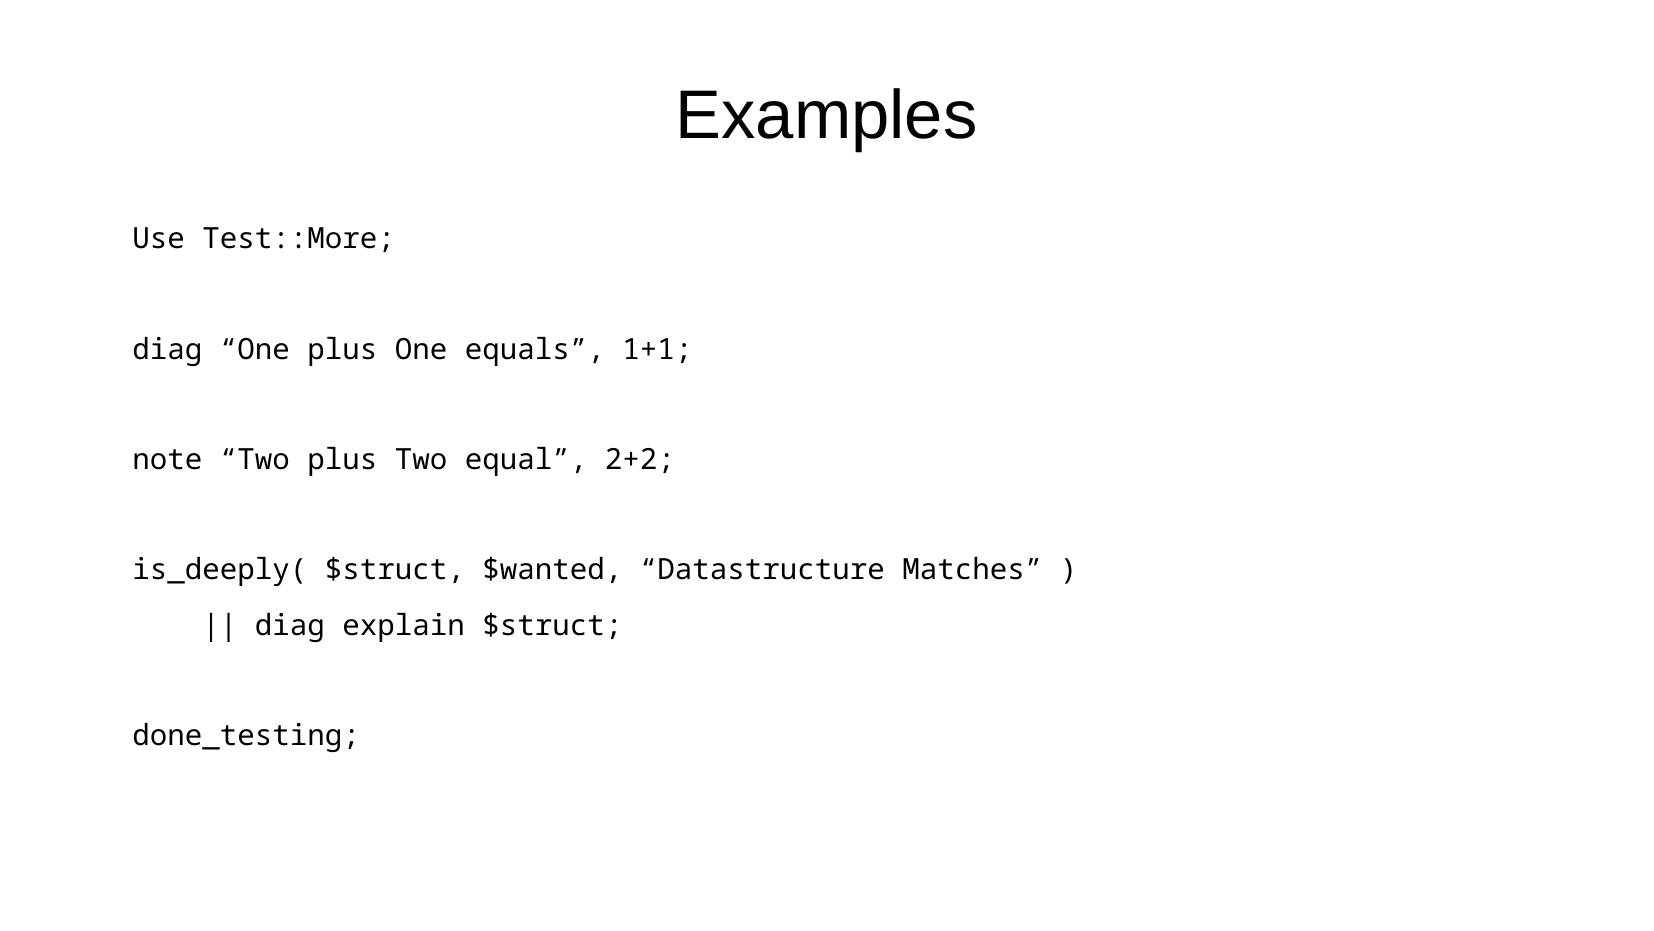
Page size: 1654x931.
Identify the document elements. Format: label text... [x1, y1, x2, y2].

title Examples [82, 37, 1571, 193]
list Use Test::More; diag “One plus One equals”, 1+1; note “Two plus Two equal”, 2+2; is_deeply( $struct, $wanted, “Datastructure Matches” ) || diag explain $struct; done_testing; [82, 217, 1571, 758]
